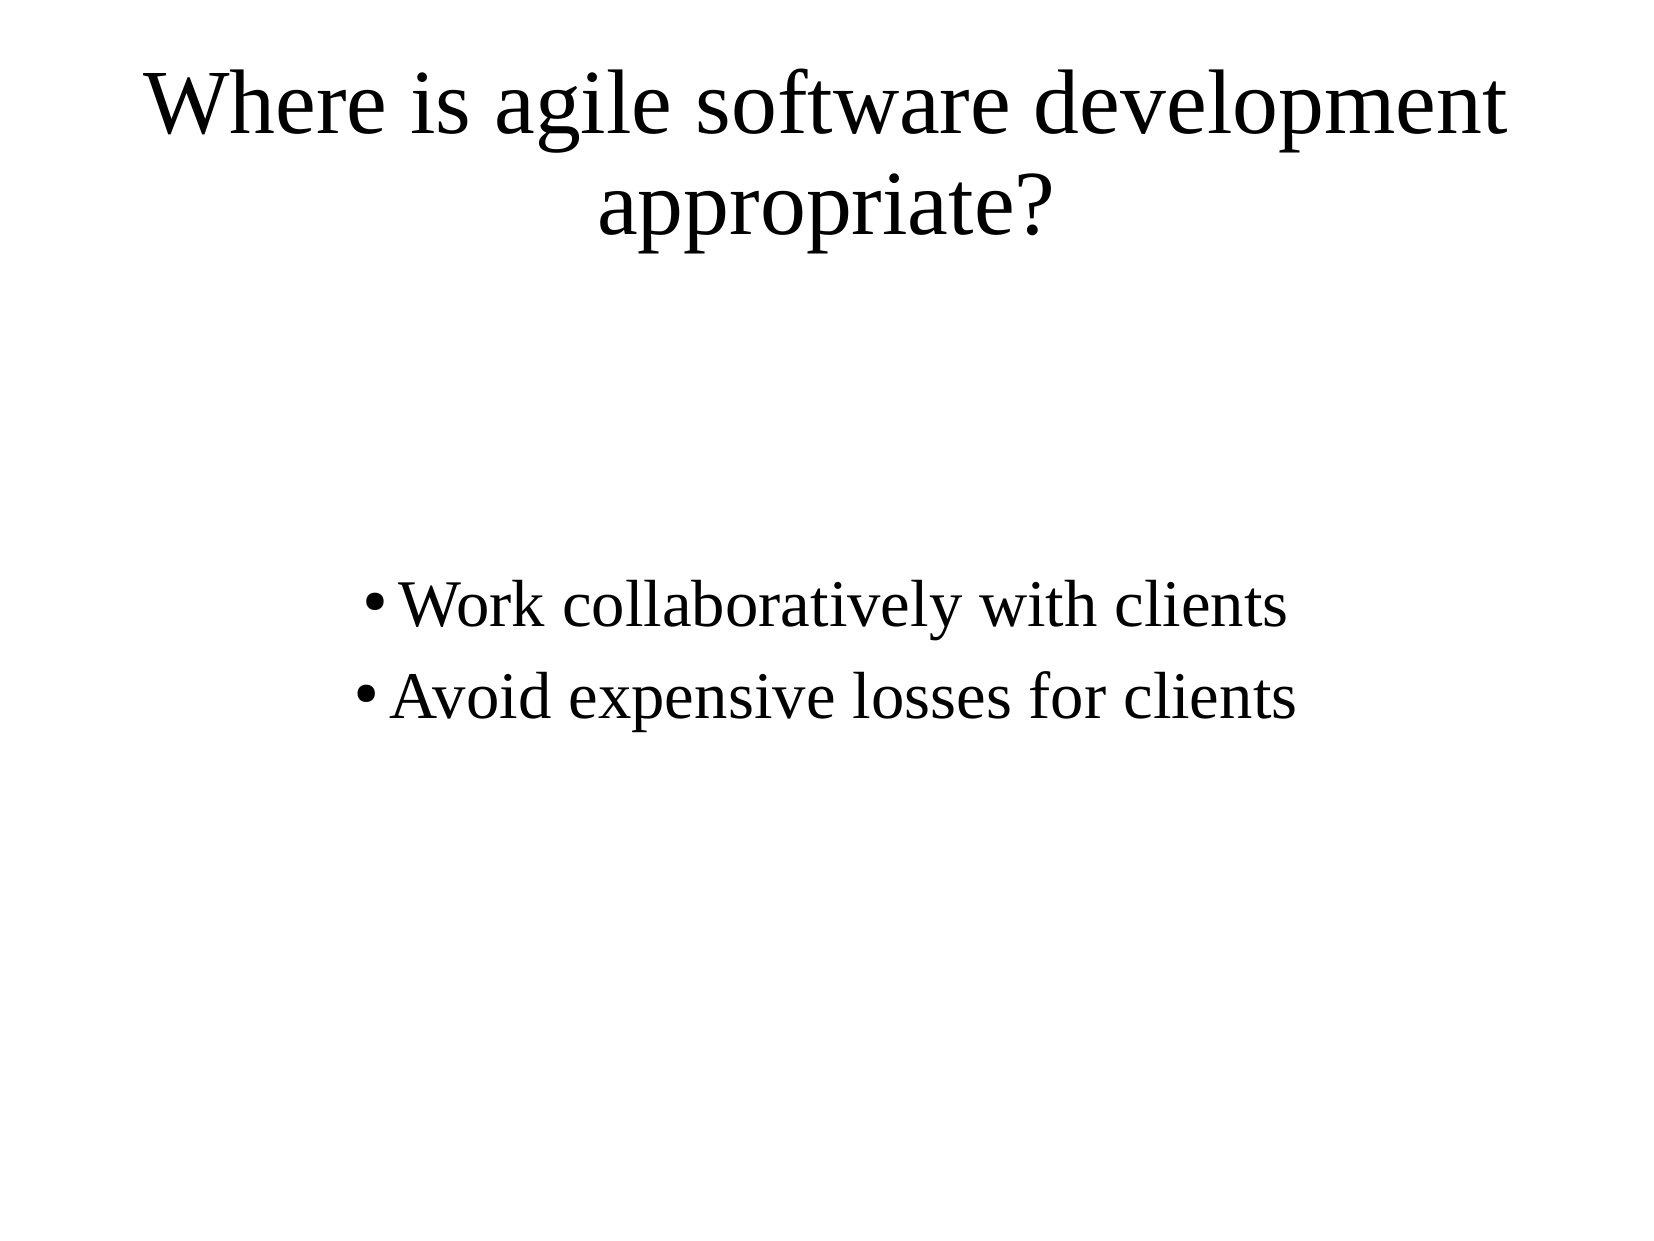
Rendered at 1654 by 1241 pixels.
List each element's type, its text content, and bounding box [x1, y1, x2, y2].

subtitle Work collaboratively with clients Avoid expensive losses for clients [82, 290, 1571, 1010]
title Where is agile software development appropriate? [82, 49, 1571, 257]
